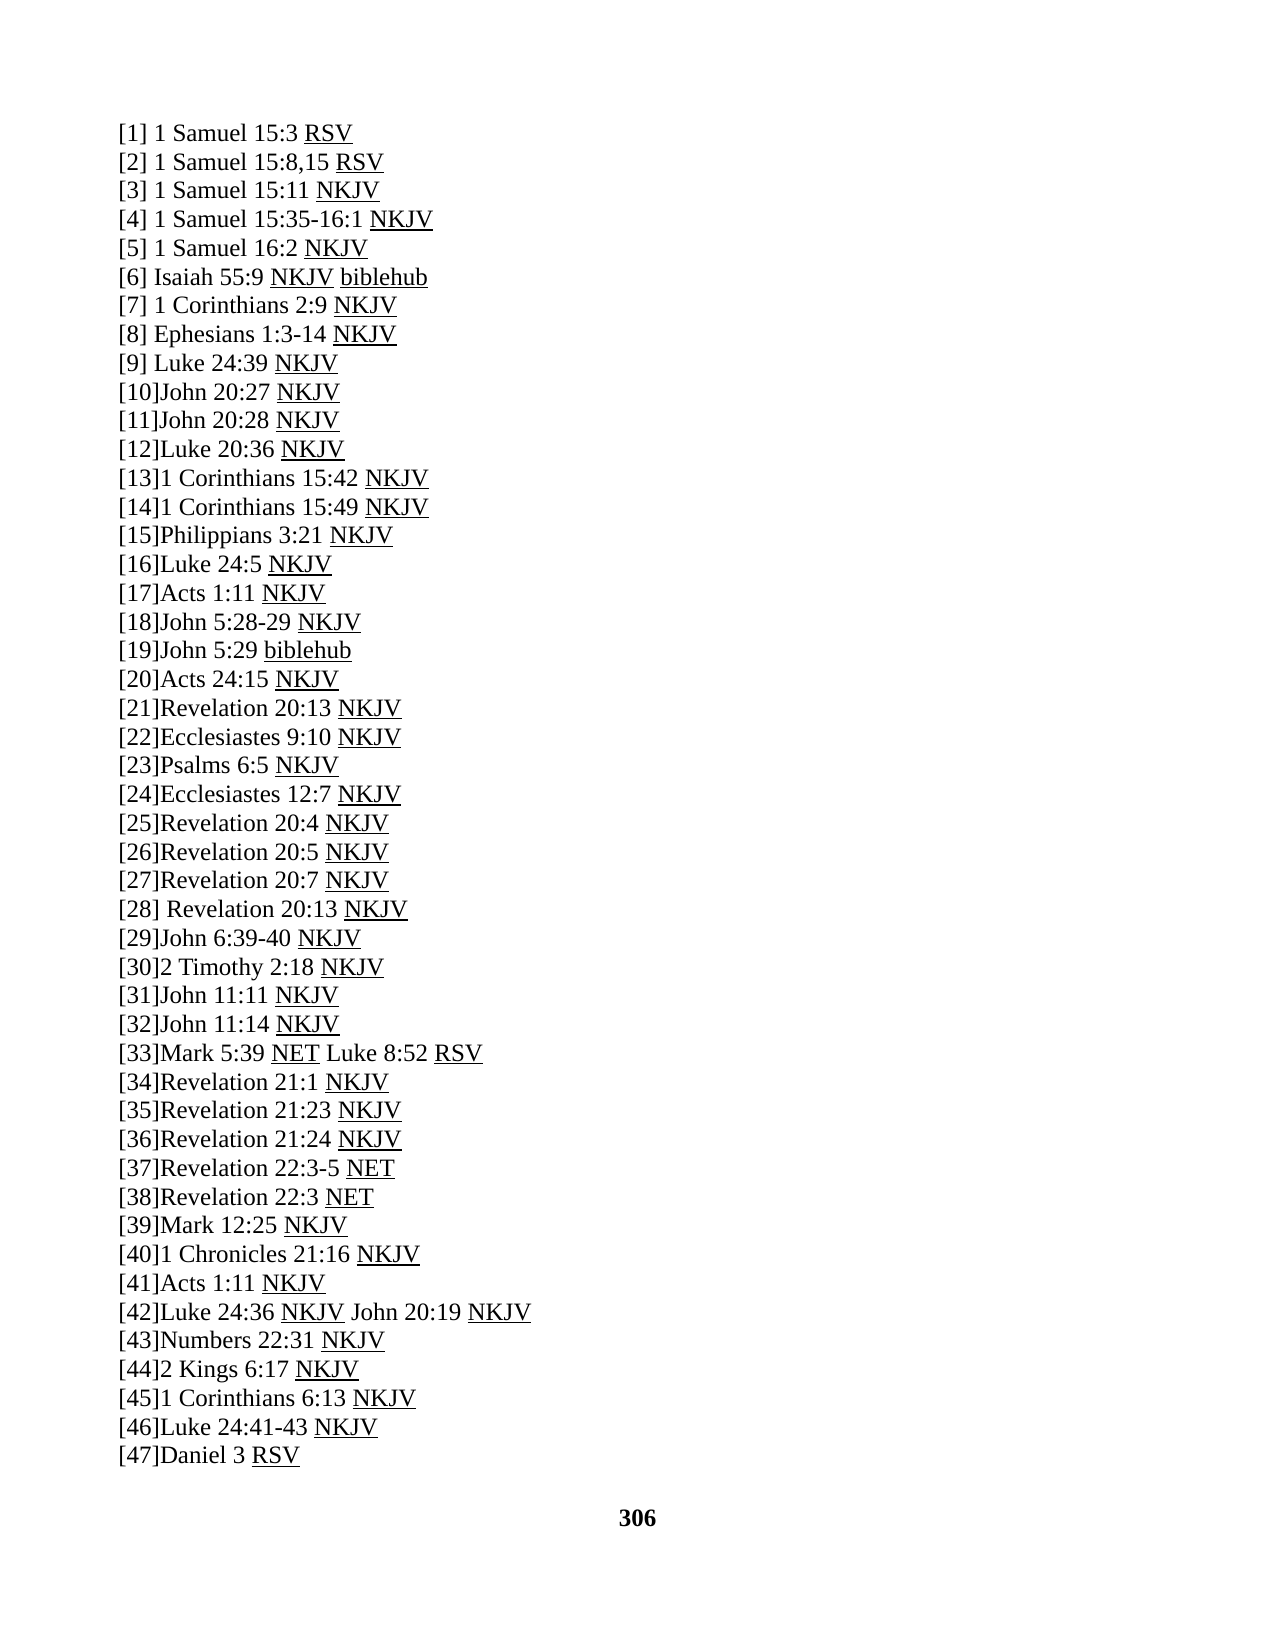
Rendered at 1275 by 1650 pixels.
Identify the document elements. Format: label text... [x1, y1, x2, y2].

text Revelation 21:24 NKJV [118, 1124, 1157, 1153]
text Revelation 20:5 NKJV [118, 837, 1157, 866]
text 2 Timothy 2:18 NKJV [118, 952, 1157, 981]
text Luke 24:41-43 NKJV [118, 1412, 1157, 1441]
text Revelation 21:1 NKJV [118, 1067, 1157, 1096]
text 1 Chronicles 21:16 NKJV [118, 1239, 1157, 1268]
text 1 Samuel 15:35-16:1 NKJV [118, 204, 1157, 233]
text Isaiah 55:9 NKJV biblehub [118, 262, 1157, 291]
text 1 Samuel 16:2 NKJV [118, 233, 1157, 262]
text Revelation 22:3 NET [118, 1182, 1157, 1211]
text John 5:29 biblehub [118, 636, 1157, 664]
text Luke 24:39 NKJV [118, 348, 1157, 377]
text John 11:11 NKJV [118, 981, 1157, 1009]
text John 20:27 NKJV [118, 377, 1157, 406]
text Mark 5:39 NET Luke 8:52 RSV [118, 1038, 1157, 1067]
text 1 Corinthians 6:13 NKJV [118, 1383, 1157, 1412]
text John 6:39-40 NKJV [118, 923, 1157, 952]
text John 11:14 NKJV [118, 1009, 1157, 1038]
text Revelation 22:3-5 NET [118, 1153, 1157, 1182]
text 1 Samuel 15:8,15 RSV [118, 147, 1157, 176]
text 1 Corinthians 15:42 NKJV [118, 463, 1157, 492]
text Ephesians 1:3-14 NKJV [118, 319, 1157, 348]
text 1 Samuel 15:11 NKJV [118, 176, 1157, 204]
text Psalms 6:5 NKJV [118, 751, 1157, 779]
text 1 Corinthians 15:49 NKJV [118, 492, 1157, 521]
text John 5:28-29 NKJV [118, 607, 1157, 636]
text 2 Kings 6:17 NKJV [118, 1354, 1157, 1383]
text Philippians 3:21 NKJV [118, 521, 1157, 549]
text Acts 1:11 NKJV [118, 1268, 1157, 1297]
text John 20:28 NKJV [118, 406, 1157, 434]
text Revelation 20:7 NKJV [118, 866, 1157, 894]
text Acts 24:15 NKJV [118, 664, 1157, 693]
text Revelation 20:13 NKJV [118, 693, 1157, 722]
text Mark 12:25 NKJV [118, 1211, 1157, 1239]
text Luke 24:36 NKJV John 20:19 NKJV [118, 1297, 1157, 1326]
text Acts 1:11 NKJV [118, 578, 1157, 607]
text Luke 20:36 NKJV [118, 434, 1157, 463]
text Ecclesiastes 12:7 NKJV [118, 779, 1157, 808]
text Revelation 21:23 NKJV [118, 1096, 1157, 1124]
text 1 Samuel 15:3 RSV [118, 118, 1157, 147]
text Revelation 20:4 NKJV [118, 808, 1157, 837]
text Daniel 3 RSV [118, 1441, 1157, 1469]
text Luke 24:5 NKJV [118, 549, 1157, 578]
text Revelation 20:13 NKJV [118, 894, 1157, 923]
text Ecclesiastes 9:10 NKJV [118, 722, 1157, 751]
text Numbers 22:31 NKJV [118, 1326, 1157, 1354]
text 1 Corinthians 2:9 NKJV [118, 291, 1157, 319]
